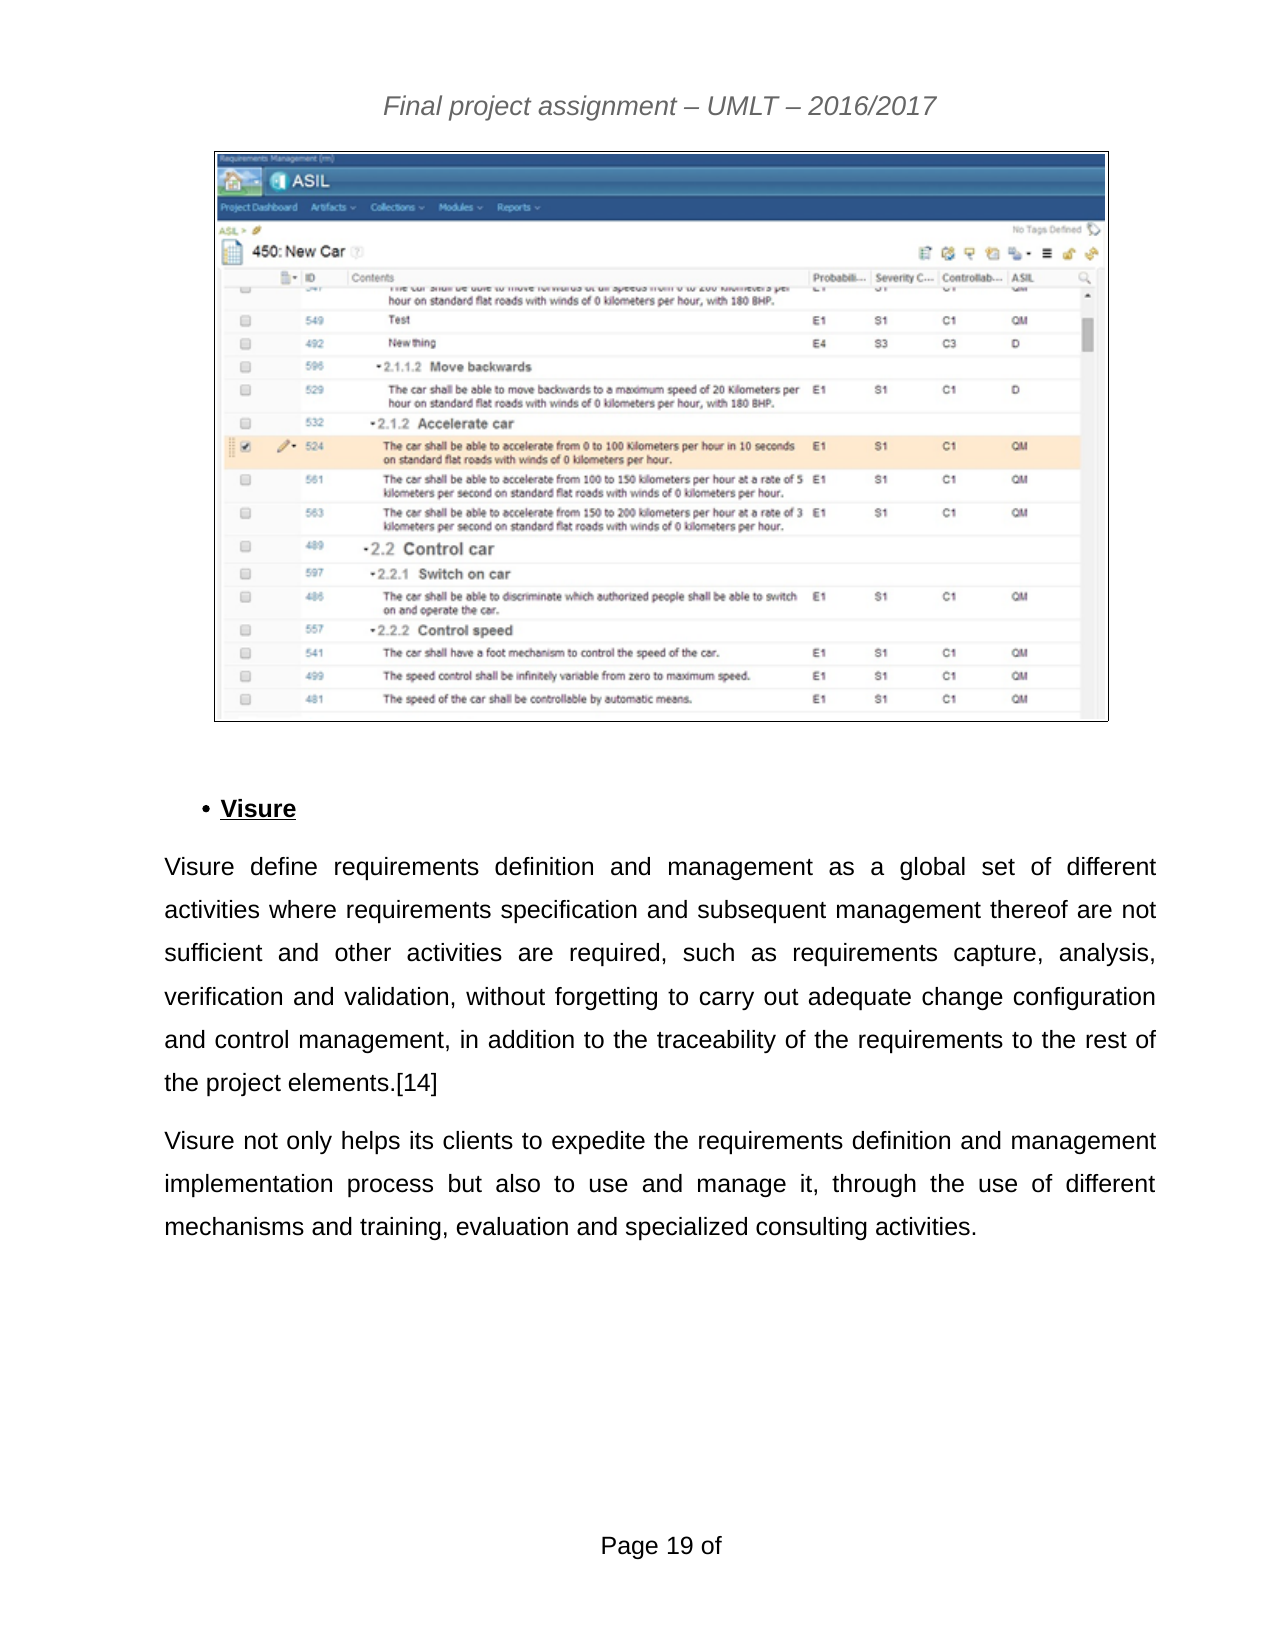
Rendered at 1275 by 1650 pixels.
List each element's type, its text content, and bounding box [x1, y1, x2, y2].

list Visure [202, 794, 1158, 823]
text Visure define requirements definition and management as a global set of different activities where requirements specification and subsequent management thereof are not sufficient and other activities are required, such as requirements capture, analysis, verification and validation, without forgetting to carry out adequate change configuration and control management, in addition to the traceability of the requirements to the rest of the project elements.[14] [164, 852, 1158, 1097]
picture [217, 154, 1105, 719]
text Visure not only helps its clients to expedite the requirements definition and management implementation process but also to use and manage it, through the use of different mechanisms and training, evaluation and specialized consulting activities. [164, 1126, 1158, 1241]
